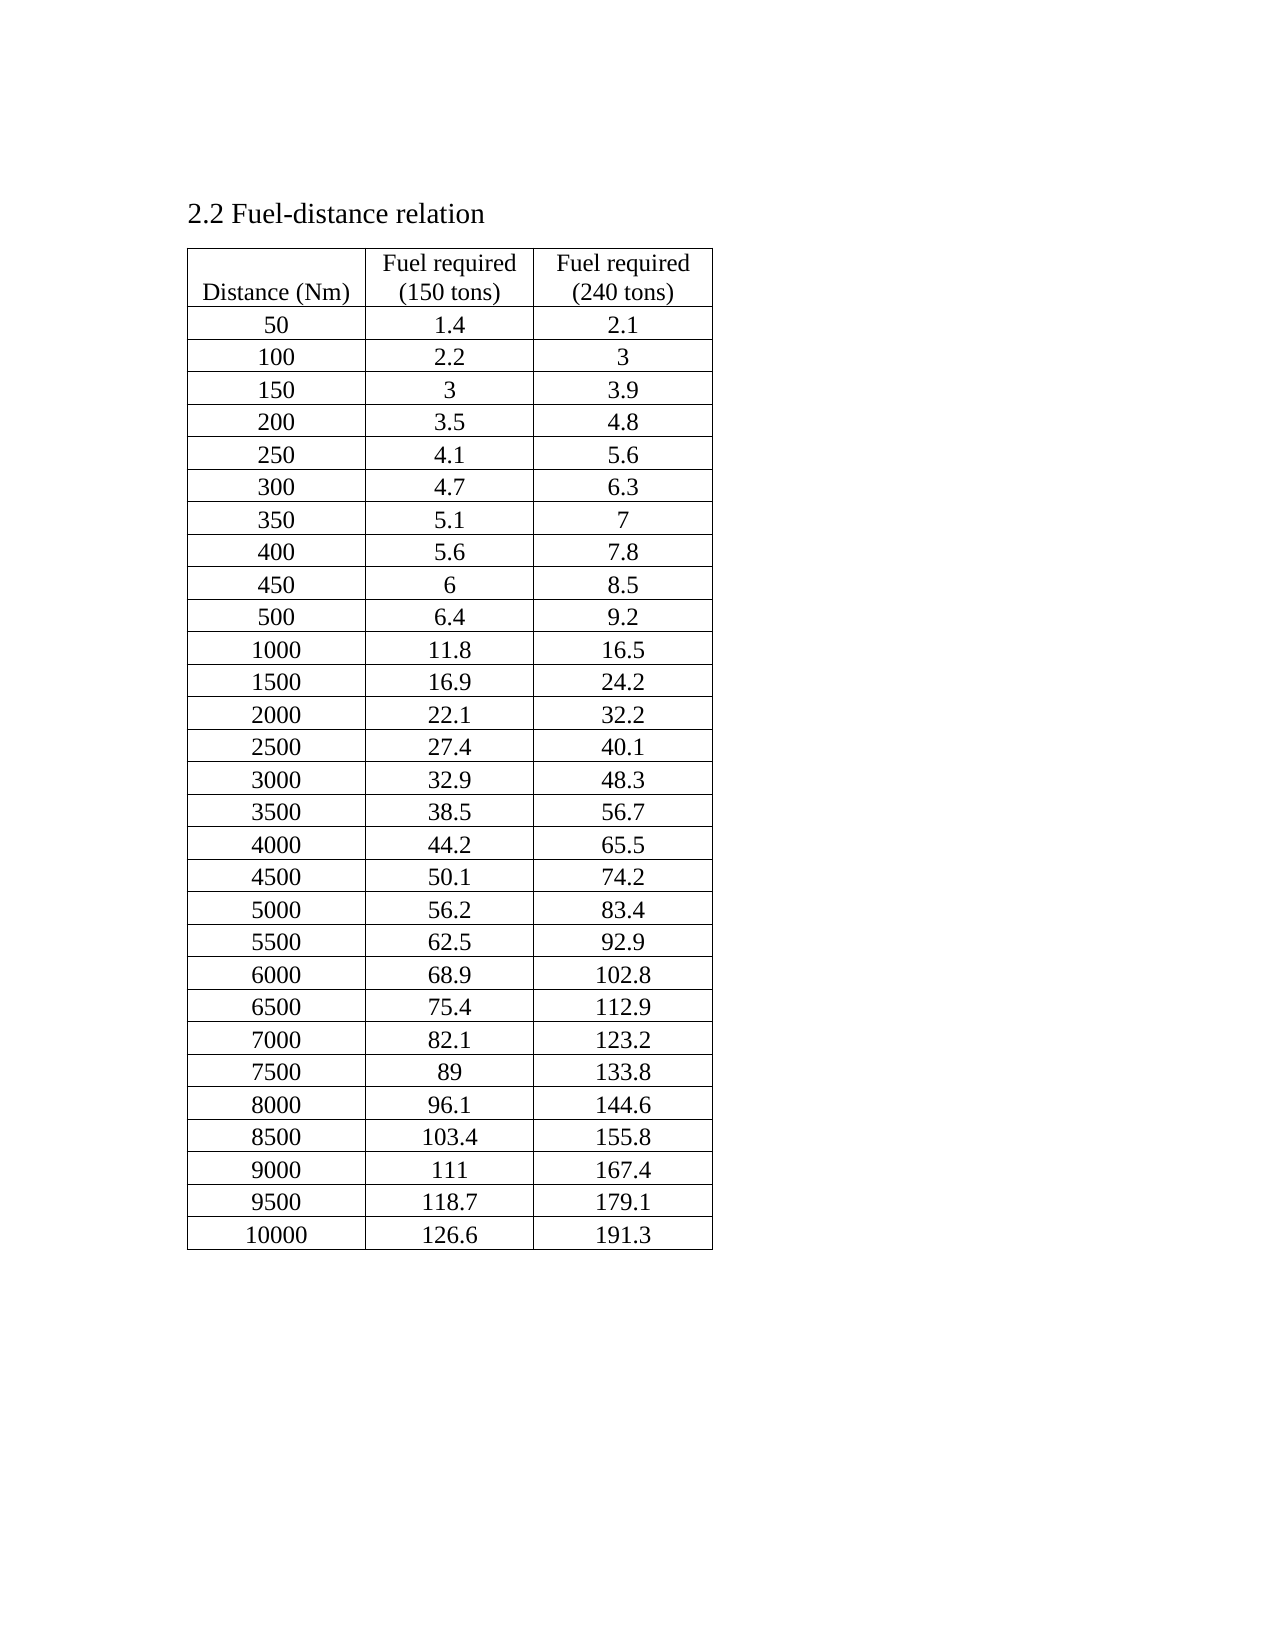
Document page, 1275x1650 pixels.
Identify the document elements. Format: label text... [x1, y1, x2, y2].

table_cell 118.7 [366, 1185, 533, 1216]
table_header Distance (Nm) [188, 249, 365, 306]
table_cell 5500 [188, 925, 365, 956]
table_cell 6 [366, 567, 533, 598]
table_cell 111 [366, 1152, 533, 1183]
table_cell 4500 [188, 860, 365, 891]
table_cell 40.1 [534, 730, 712, 761]
table_cell 9500 [188, 1185, 365, 1216]
table_cell 32.2 [534, 697, 712, 728]
table_cell 102.8 [534, 957, 712, 988]
table_cell 3.5 [366, 405, 533, 436]
table_cell 6.3 [534, 470, 712, 501]
table_cell 7 [534, 502, 712, 533]
table_cell 4000 [188, 827, 365, 858]
table_cell 65.5 [534, 827, 712, 858]
table_cell 9000 [188, 1152, 365, 1183]
table_cell 123.2 [534, 1022, 712, 1053]
table_header Fuel required (150 tons) [366, 249, 533, 306]
table_cell 2500 [188, 730, 365, 761]
table_cell 100 [188, 340, 365, 371]
table_cell 2000 [188, 697, 365, 728]
table_cell 62.5 [366, 925, 533, 956]
table_cell 1500 [188, 665, 365, 696]
table_cell 167.4 [534, 1152, 712, 1183]
table_cell 7500 [188, 1055, 365, 1086]
table_cell 6500 [188, 990, 365, 1021]
table_cell 8.5 [534, 567, 712, 598]
table_cell 191.3 [534, 1217, 712, 1248]
table_cell 3000 [188, 762, 365, 793]
table_cell 7000 [188, 1022, 365, 1053]
table_cell 68.9 [366, 957, 533, 988]
table_cell 32.9 [366, 762, 533, 793]
table_cell 56.2 [366, 892, 533, 923]
text 2.2 Fuel-distance relation [187, 196, 1125, 230]
table_cell 500 [188, 600, 365, 631]
table_cell 5.1 [366, 502, 533, 533]
table_cell 4.7 [366, 470, 533, 501]
table_cell 8500 [188, 1120, 365, 1151]
table_cell 144.6 [534, 1087, 712, 1118]
table_cell 89 [366, 1055, 533, 1086]
table_cell 24.2 [534, 665, 712, 696]
table_cell 126.6 [366, 1217, 533, 1248]
table_cell 22.1 [366, 697, 533, 728]
table_cell 82.1 [366, 1022, 533, 1053]
table_cell 6.4 [366, 600, 533, 631]
table_cell 3 [534, 340, 712, 371]
table_cell 5.6 [366, 535, 533, 566]
table_cell 6000 [188, 957, 365, 988]
table_cell 5000 [188, 892, 365, 923]
table_cell 10000 [188, 1217, 365, 1248]
table_cell 96.1 [366, 1087, 533, 1118]
table_cell 83.4 [534, 892, 712, 923]
table_cell 44.2 [366, 827, 533, 858]
table_cell 9.2 [534, 600, 712, 631]
table_cell 450 [188, 567, 365, 598]
table_cell 50.1 [366, 860, 533, 891]
table_cell 48.3 [534, 762, 712, 793]
table_cell 1000 [188, 632, 365, 663]
table_cell 350 [188, 502, 365, 533]
table_cell 133.8 [534, 1055, 712, 1086]
table_cell 1.4 [366, 307, 533, 338]
table_cell 16.9 [366, 665, 533, 696]
table_cell 3500 [188, 795, 365, 826]
table_header Fuel required (240 tons) [534, 249, 712, 306]
table_cell 3 [366, 372, 533, 403]
table_cell 16.5 [534, 632, 712, 663]
table_cell 4.8 [534, 405, 712, 436]
table_cell 400 [188, 535, 365, 566]
table_cell 38.5 [366, 795, 533, 826]
table_cell 250 [188, 437, 365, 468]
table_cell 7.8 [534, 535, 712, 566]
table_cell 179.1 [534, 1185, 712, 1216]
table_cell 300 [188, 470, 365, 501]
table_cell 50 [188, 307, 365, 338]
table_cell 74.2 [534, 860, 712, 891]
table_cell 112.9 [534, 990, 712, 1021]
table_cell 155.8 [534, 1120, 712, 1151]
table_cell 2.1 [534, 307, 712, 338]
table_cell 27.4 [366, 730, 533, 761]
table_cell 8000 [188, 1087, 365, 1118]
table_cell 75.4 [366, 990, 533, 1021]
table_cell 2.2 [366, 340, 533, 371]
table_cell 4.1 [366, 437, 533, 468]
table_cell 92.9 [534, 925, 712, 956]
table_cell 103.4 [366, 1120, 533, 1151]
table_cell 3.9 [534, 372, 712, 403]
table_cell 5.6 [534, 437, 712, 468]
table_cell 200 [188, 405, 365, 436]
table_cell 56.7 [534, 795, 712, 826]
table_cell 11.8 [366, 632, 533, 663]
table_cell 150 [188, 372, 365, 403]
